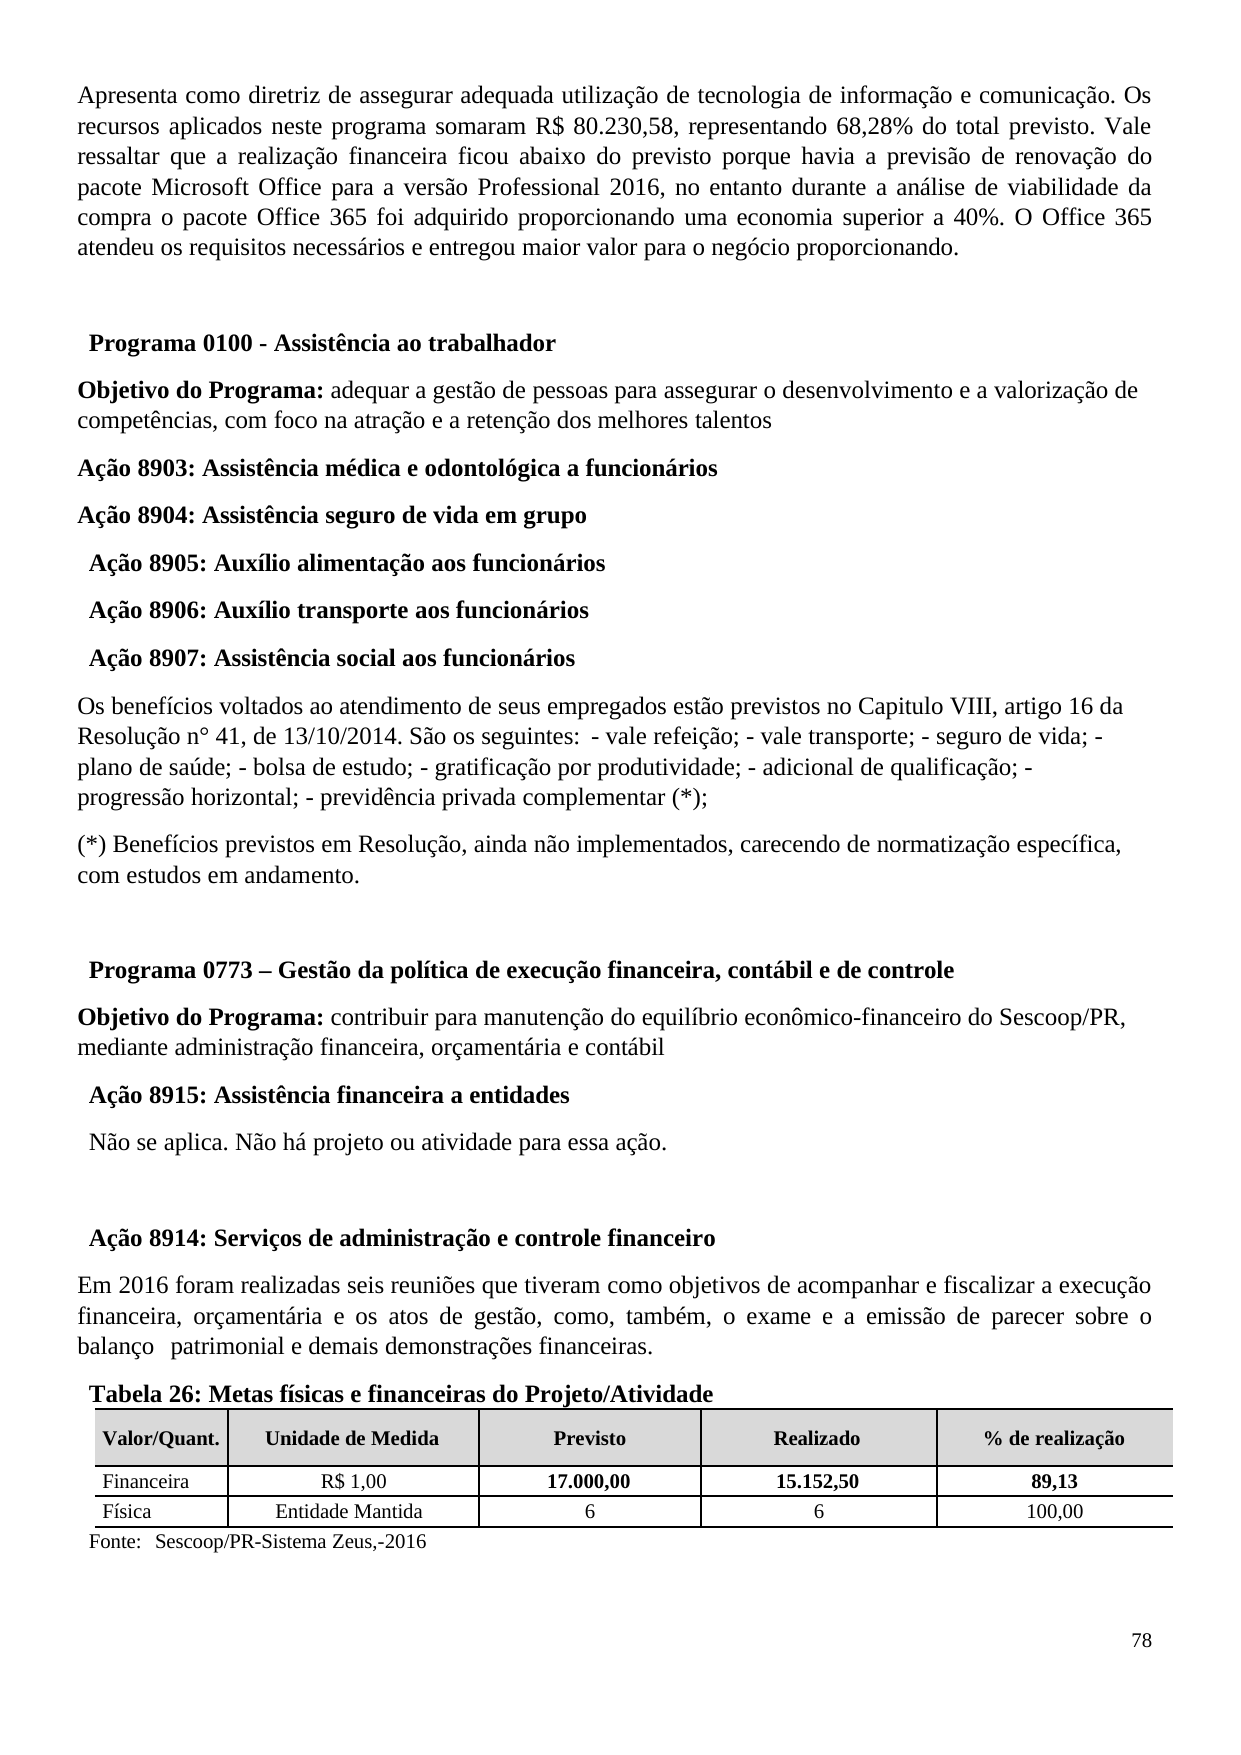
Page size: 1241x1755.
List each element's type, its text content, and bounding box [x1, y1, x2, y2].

table_cell 6 [480, 1497, 700, 1526]
text Os benefícios voltados ao atendimento de seus empregados estão previstos no Capitulo VIII, artigo 16 da Resolução n° 41, de 13/10/2014. São os seguintes: - vale refeição; - vale transporte; - seguro de vida; - plano de saúde; - bolsa de estudo; - gratificação por produtividade; - adicional de qualificação; - progressão horizontal; - previdência privada complementar (*); [77, 691, 1142, 811]
text Não se aplica. Não há projeto ou atividade para essa ação. [89, 1127, 1186, 1156]
table_cell 100,00 [938, 1497, 1173, 1526]
table_header Previsto [480, 1410, 700, 1465]
table_cell Financeira [95, 1467, 227, 1495]
table_header Unidade de Medida [229, 1410, 478, 1465]
table_header Realizado [702, 1410, 936, 1465]
table_cell 15.152,50 [702, 1467, 936, 1495]
table_cell Entidade Mantida [229, 1497, 478, 1526]
subtitle Programa 0100 - Assistência ao trabalhador [89, 328, 1186, 356]
table_cell 17.000,00 [480, 1467, 700, 1495]
table_header % de realização [938, 1410, 1173, 1465]
text Apresenta como diretriz de assegurar adequada utilização de tecnologia de informação e comunicação. Os recursos aplicados neste programa somaram R$ 80.230,58, representando 68,28% do total previsto. Vale ressaltar que a realização financeira ficou abaixo do previsto porque havia a previsão de renovação do pacote Microsoft Office para a versão Professional 2016, no entanto durante a análise de viabilidade da compra o pacote Office 365 foi adquirido proporcionando uma economia superior a 40%. O Office 365 atendeu os requisitos necessários e entregou maior valor para o negócio proporcionando. [77, 80, 1152, 261]
text Objetivo do Programa: contribuir para manutenção do equilíbrio econômico-financeiro do Sescoop/PR, mediante administração financeira, orçamentária e contábil [77, 1002, 1185, 1061]
subtitle Ação 8914: Serviços de administração e controle financeiro [89, 1223, 1186, 1252]
text Ação 8905: Auxílio alimentação aos funcionários Ação 8906: Auxílio transporte aos funcionários Ação 8907: Assistência social aos funcionários [89, 548, 639, 672]
table_cell Física [95, 1497, 227, 1526]
subtitle Programa 0773 – Gestão da política de execução financeira, contábil e de controle [89, 955, 1186, 984]
subtitle Tabela 26: Metas físicas e financeiras do Projeto/Atividade [89, 1379, 1186, 1408]
table_cell 89,13 [938, 1467, 1173, 1495]
subtitle Ação 8903: Assistência médica e odontológica a funcionários Ação 8904: Assistência seguro de vida em grupo [77, 453, 778, 529]
text (*) Benefícios previstos em Resolução, ainda não implementados, carecendo de normatização específica, com estudos em andamento. [77, 829, 1142, 888]
text Em 2016 foram realizadas seis reuniões que tiveram como objetivos de acompanhar e fiscalizar a execução financeira, orçamentária e os atos de gestão, como, também, o exame e a emissão de parecer sobre o balanço patrimonial e demais demonstrações financeiras. [77, 1271, 1152, 1360]
table_cell 6 [702, 1497, 936, 1526]
text Fonte: Sescoop/PR-Sistema Zeus,-2016 [89, 1529, 1186, 1553]
table_header Valor/Quant. [95, 1410, 227, 1465]
text Objetivo do Programa: adequar a gestão de pessoas para assegurar o desenvolvimento e a valorização de competências, com foco na atração e a retenção dos melhores talentos [77, 375, 1152, 434]
subtitle Ação 8915: Assistência financeira a entidades [89, 1080, 1186, 1109]
table_cell R$ 1,00 [229, 1467, 478, 1495]
